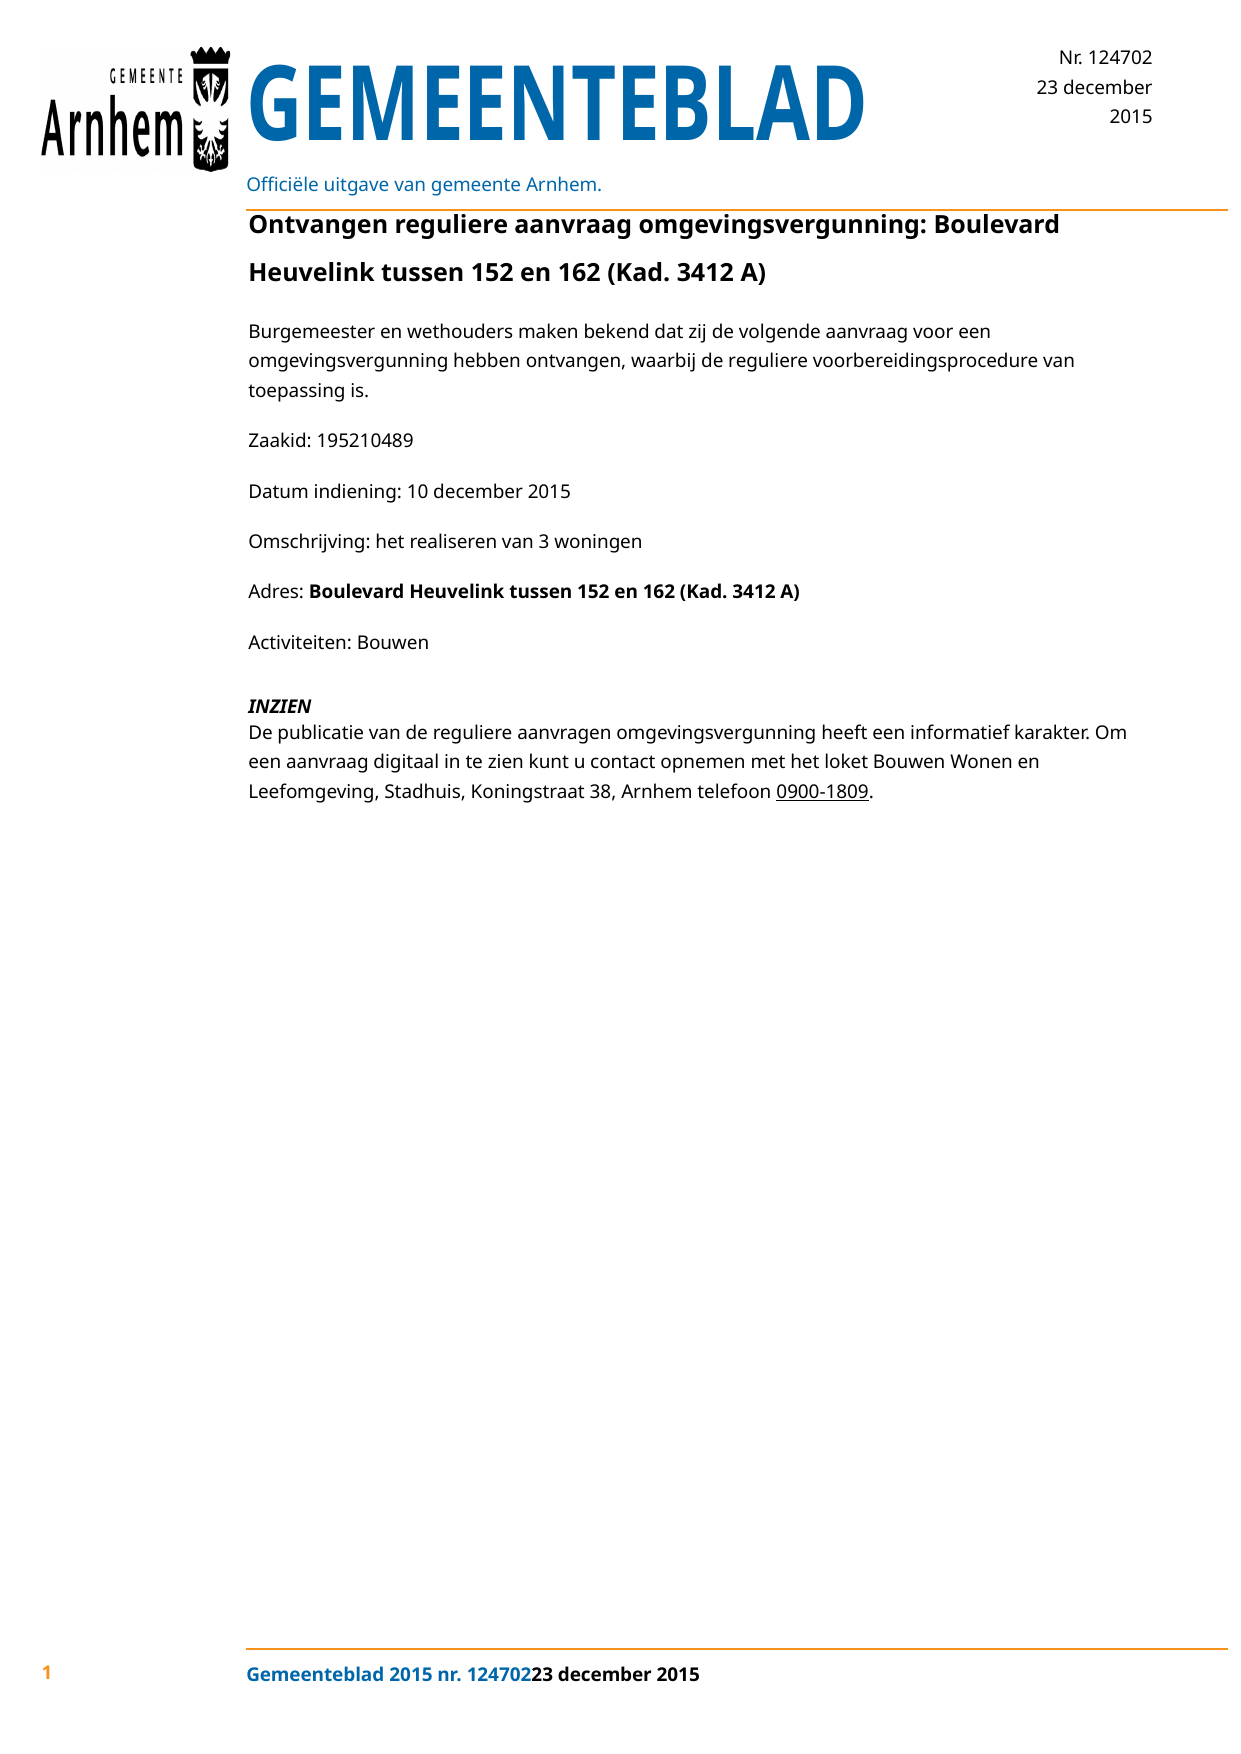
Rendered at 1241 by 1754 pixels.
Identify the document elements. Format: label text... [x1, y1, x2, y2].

text De publicatie van de reguliere aanvragen omgevingsvergunning heeft een informatief karakter. Om een aanvraag digitaal in te zien kunt u contact opnemen met het loket Bouwen Wonen en Leefomgeving, Stadhuis, Koningstraat 38, Arnhem telefoon 0900-1809. [248, 719, 1152, 804]
text Datum indiening: 10 december 2015 [248, 478, 1152, 504]
text Omschrijving: het realiseren van 3 woningen [248, 528, 1152, 554]
picture [41, 47, 231, 172]
text Activiteiten: Bouwen [248, 629, 1152, 655]
text Burgemeester en wethouders maken bekend dat zij de volgende aanvraag voor een omgevingsvergunning hebben ontvangen, waarbij de reguliere voorbereidingsprocedure van toepassing is. [248, 318, 1152, 403]
text INZIEN [248, 693, 1152, 719]
text Ontvangen reguliere aanvraag omgevingsvergunning: Boulevard Heuvelink tussen 152 en 162 (Kad. 3412 A) [248, 211, 1152, 288]
text Adres: Boulevard Heuvelink tussen 152 en 162 (Kad. 3412 A) [248, 579, 1152, 604]
text Zaakid: 195210489 [248, 427, 1152, 453]
